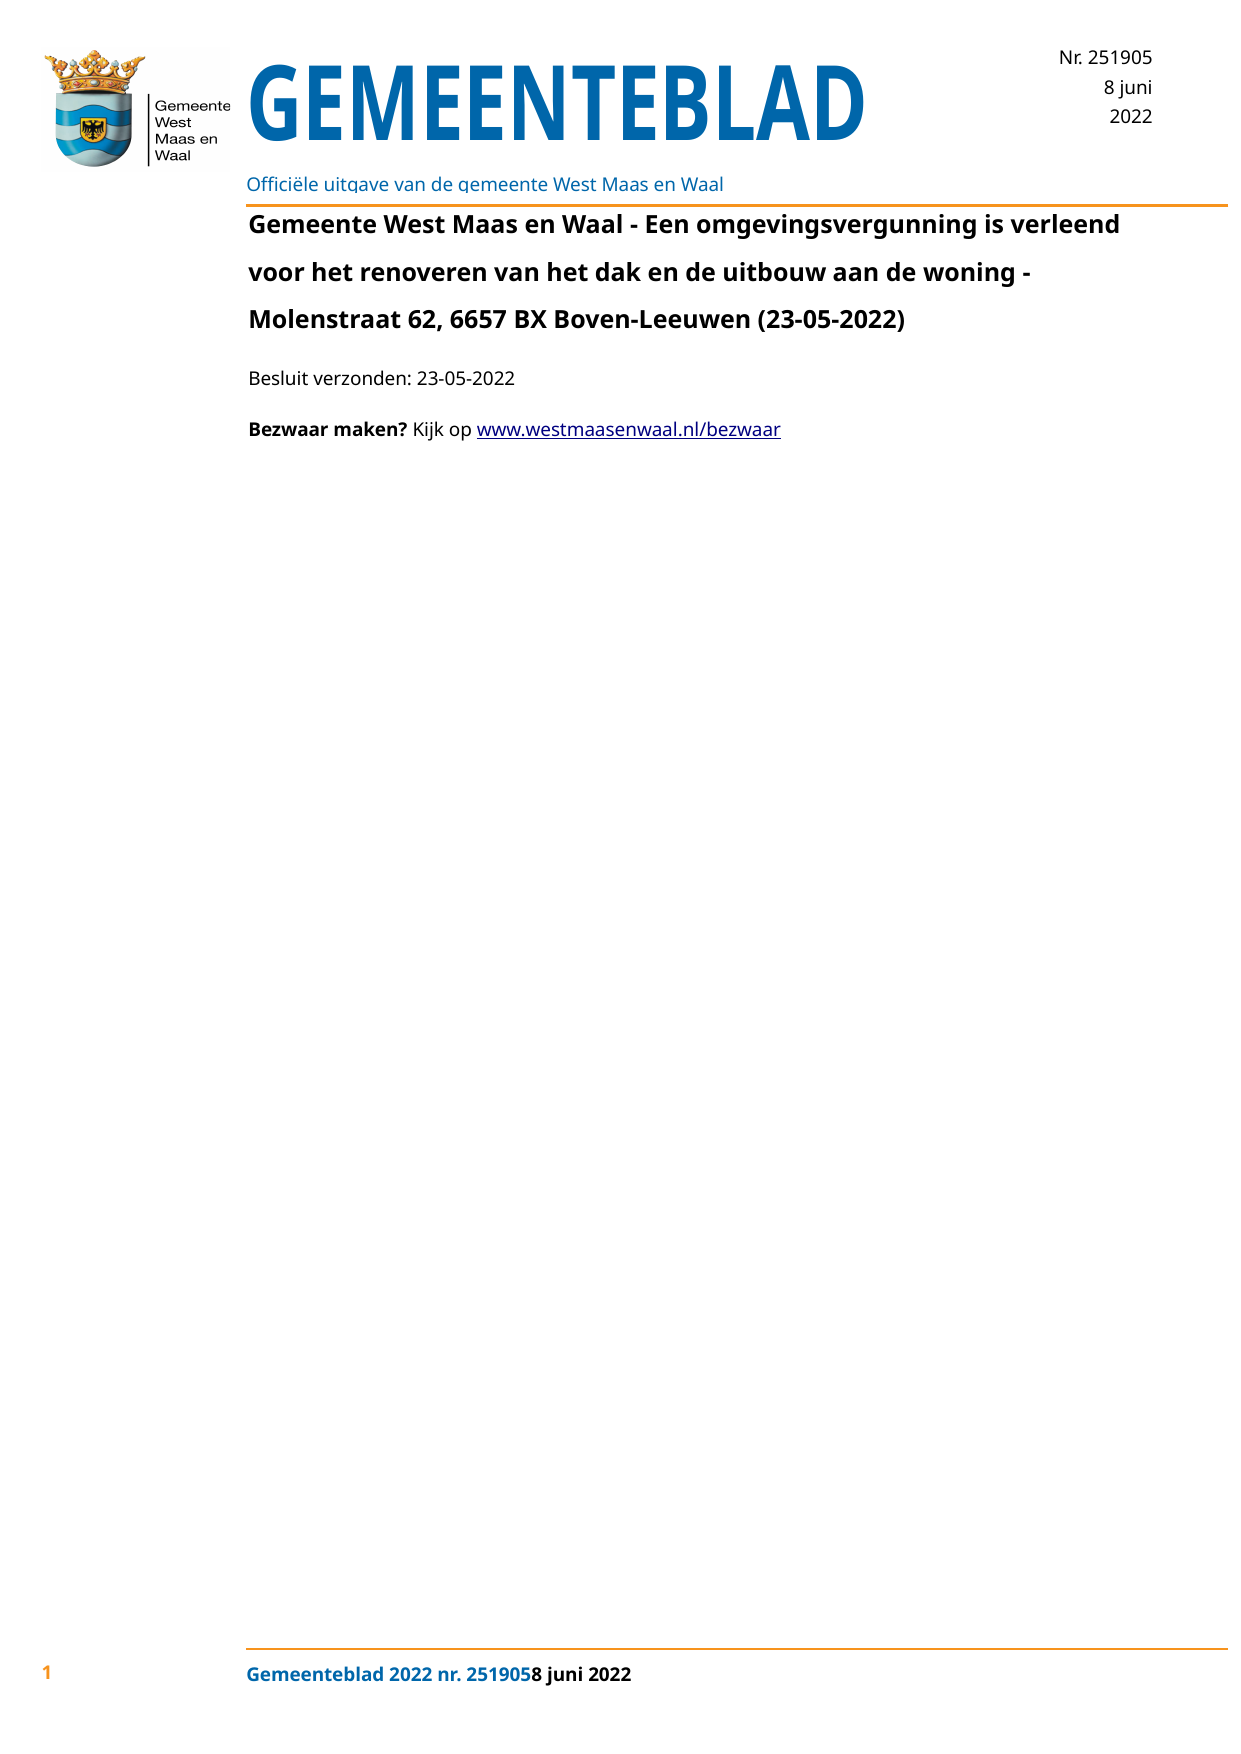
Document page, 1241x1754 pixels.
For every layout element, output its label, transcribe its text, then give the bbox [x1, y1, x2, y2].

picture [41, 47, 231, 172]
text Bezwaar maken? Kijk op www.westmaasenwaal.nl/bezwaar [248, 416, 1152, 442]
text Besluit verzonden: 23-05-2022 [248, 366, 1152, 391]
text Gemeente West Maas en Waal - Een omgevingsvergunning is verleend voor het renoveren van het dak en de uitbouw aan de woning - Molenstraat 62, 6657 BX Boven-Leeuwen (23-05-2022) [248, 207, 1152, 336]
